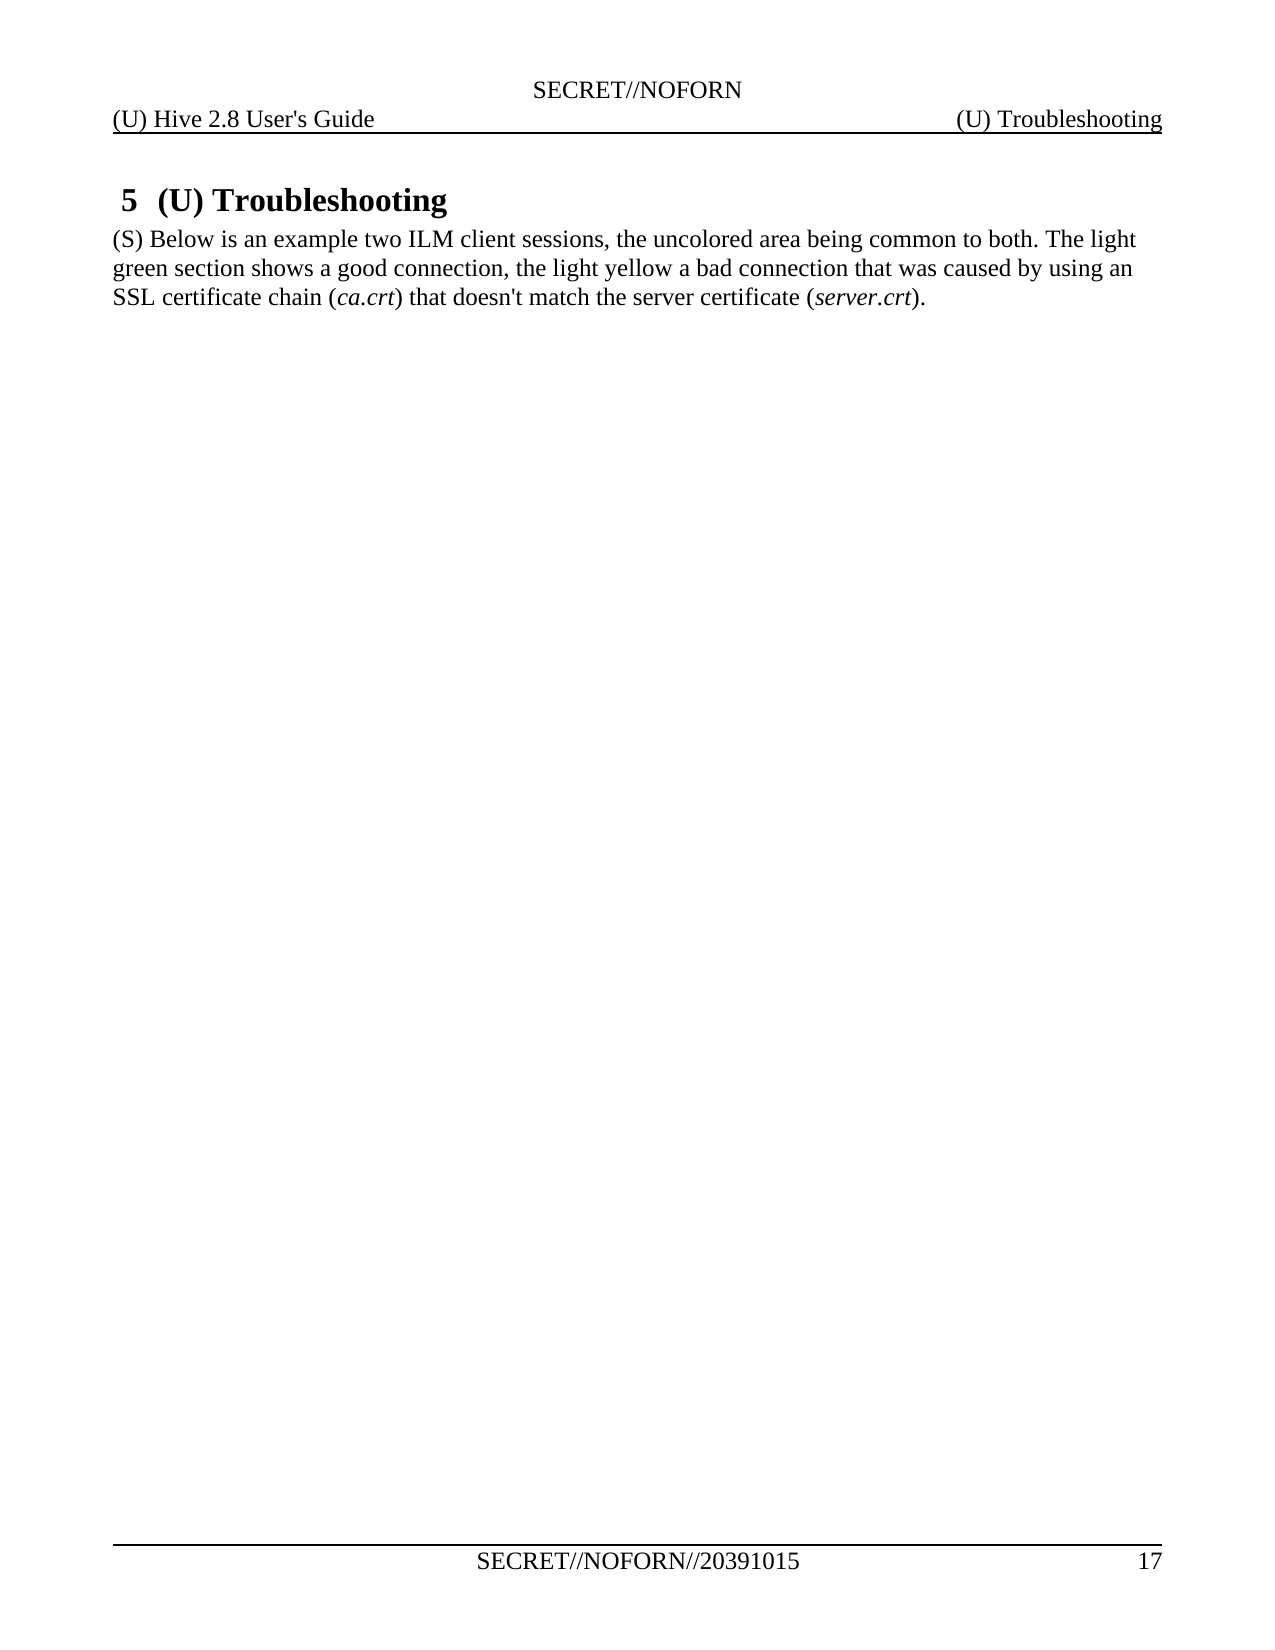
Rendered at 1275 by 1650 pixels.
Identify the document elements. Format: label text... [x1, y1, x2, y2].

text (S) Below is an example two ILM client sessions, the uncolored area being common to both. The light green section shows a good connection, the light yellow a bad connection that was caused by using an SSL certificate chain (ca.crt) that doesn't match the server certificate (server.crt). [112, 224, 1162, 311]
subtitle (U) Troubleshooting [112, 180, 1162, 218]
